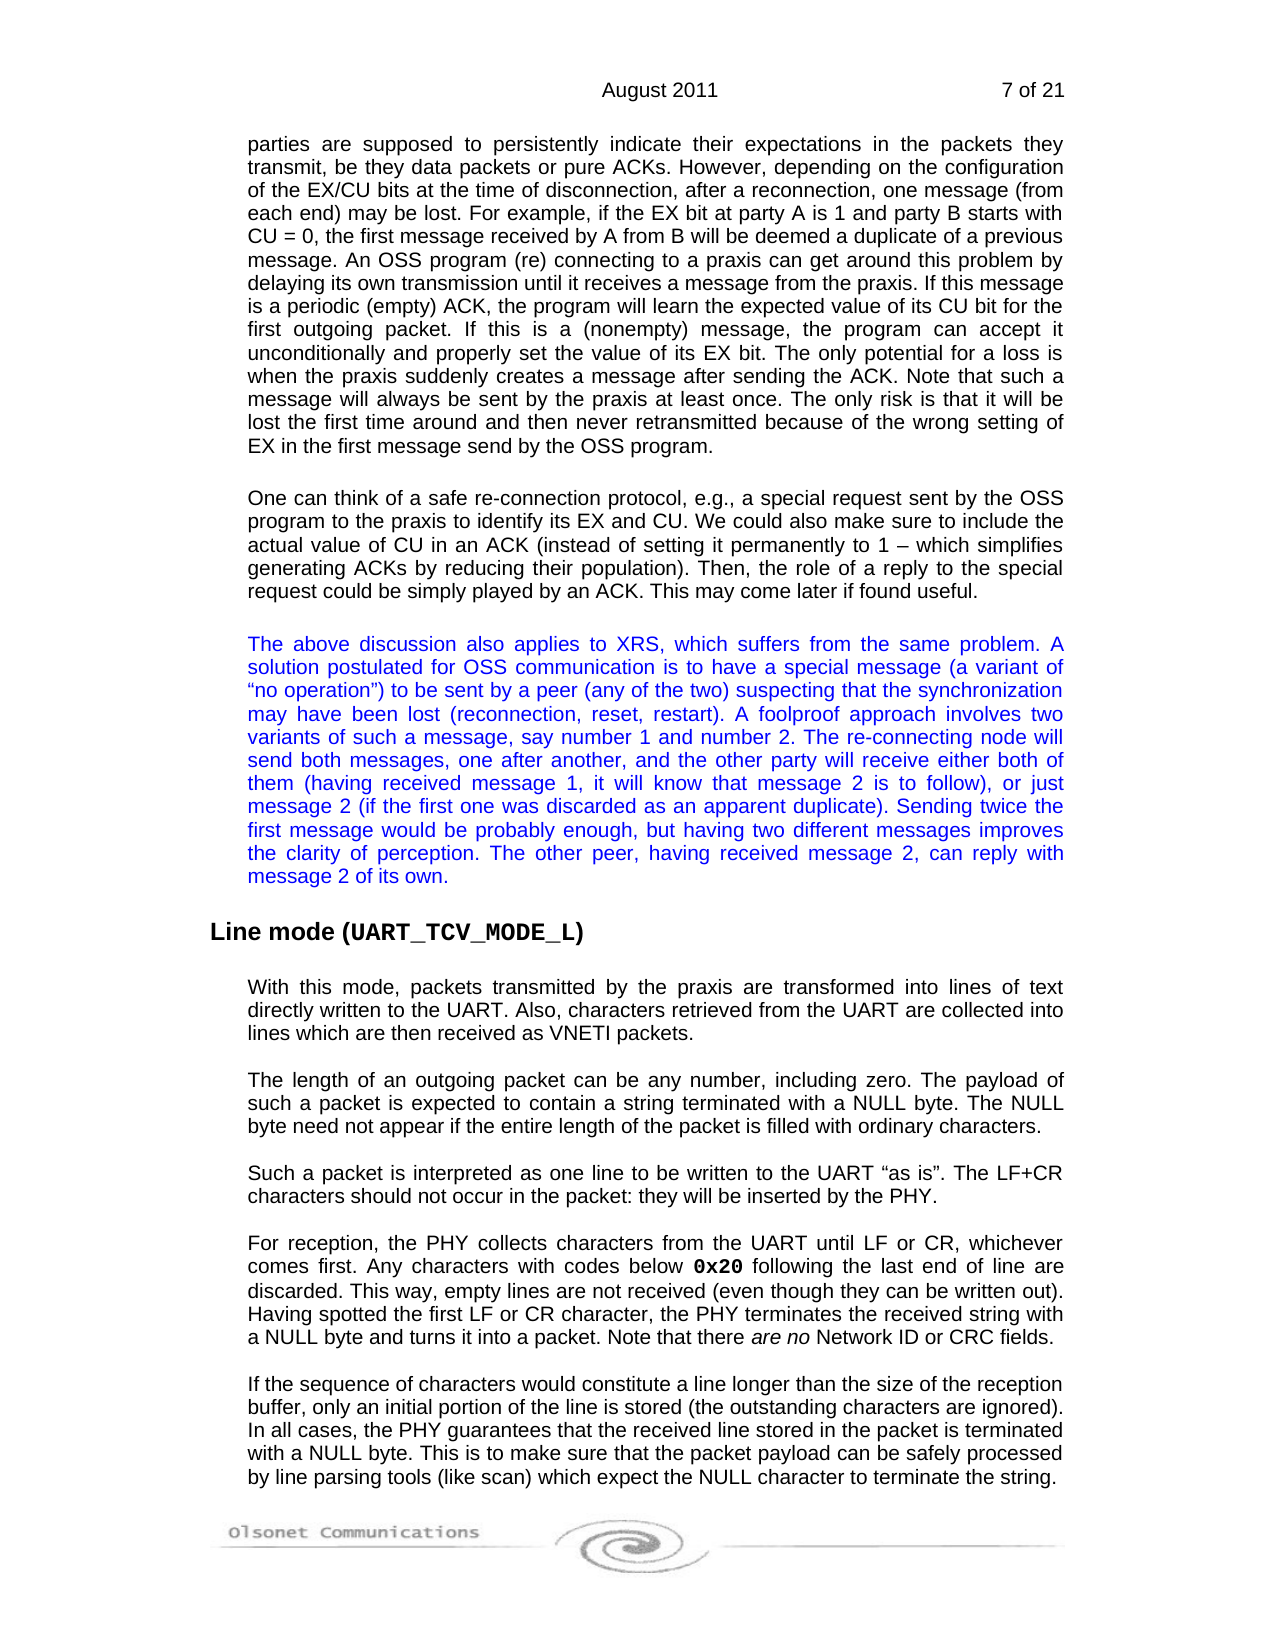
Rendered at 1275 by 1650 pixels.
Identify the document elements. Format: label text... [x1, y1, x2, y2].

text One can think of a safe re-connection protocol, e.g., a special request sent by the OSS program to the praxis to identify its EX and CU. We could also make sure to include the actual value of CU in an ACK (instead of setting it permanently to 1 – which simplifies generating ACKs by reducing their population). Then, the role of a reply to the special request could be simply played by an ACK. This may come later if found useful. [247, 487, 1065, 603]
subtitle Line mode (UART_TCV_MODE_L) [210, 917, 1065, 948]
text If the sequence of characters would constitute a line longer than the size of the reception buffer, only an initial portion of the line is stored (the outstanding characters are ignored). In all cases, the PHY guarantees that the received line stored in the packet is terminated with a NULL byte. This is to make sure that the packet payload can be safely processed by line parsing tools (like scan) which expect the NULL character to terminate the string. [247, 1372, 1065, 1488]
text parties are supposed to persistently indicate their expectations in the packets they transmit, be they data packets or pure ACKs. However, depending on the configuration of the EX/CU bits at the time of disconnection, after a reconnection, one message (from each end) may be lost. For example, if the EX bit at party A is 1 and party B starts with CU = 0, the first message received by A from B will be deemed a duplicate of a previous message. An OSS program (re) connecting to a praxis can get around this problem by delaying its own transmission until it receives a message from the praxis. If this message is a periodic (empty) ACK, the program will learn the expected value of its CU bit for the first outgoing packet. If this is a (nonempty) message, the program can accept it unconditionally and properly set the value of its EX bit. The only potential for a loss is when the praxis suddenly creates a message after sending the ACK. Note that such a message will always be sent by the praxis at least once. The only risk is that it will be lost the first time around and then never retransmitted because of the wrong setting of EX in the first message send by the OSS program. [247, 132, 1065, 457]
text Such a packet is interpreted as one line to be written to the UART “as is”. The LF+CR characters should not occur in the packet: they will be inserted by the PHY. [247, 1161, 1065, 1208]
text The above discussion also applies to XRS, which suffers from the same problem. A solution postulated for OSS communication is to have a special message (a variant of “no operation”) to be sent by a peer (any of the two) suspecting that the synchronization may have been lost (reconnection, reset, restart). A foolproof approach involves two variants of such a message, say number 1 and number 2. The re-connecting node will send both messages, one after another, and the other party will receive either both of them (having received message 1, it will know that message 2 is to follow), or just message 2 (if the first one was discarded as an apparent duplicate). Sending twice the first message would be probably enough, but having two different messages improves the clarity of perception. The other peer, having received message 2, can reply with message 2 of its own. [247, 632, 1065, 888]
picture [210, 1504, 1065, 1596]
text With this mode, packets transmitted by the praxis are transformed into lines of text directly written to the UART. Also, characters retrieved from the UART are collected into lines which are then received as VNETI packets. [247, 976, 1065, 1045]
text For reception, the PHY collects characters from the UART until LF or CR, whichever comes first. Any characters with codes below 0x20 following the last end of line are discarded. This way, empty lines are not received (even though they can be written out). Having spotted the first LF or CR character, the PHY terminates the received string with a NULL byte and turns it into a packet. Note that there are no Network ID or CRC fields. [247, 1231, 1065, 1349]
text The length of an outgoing packet can be any number, including zero. The payload of such a packet is expected to contain a string terminated with a NULL byte. The NULL byte need not appear if the entire length of the packet is filled with ordinary characters. [247, 1068, 1065, 1138]
